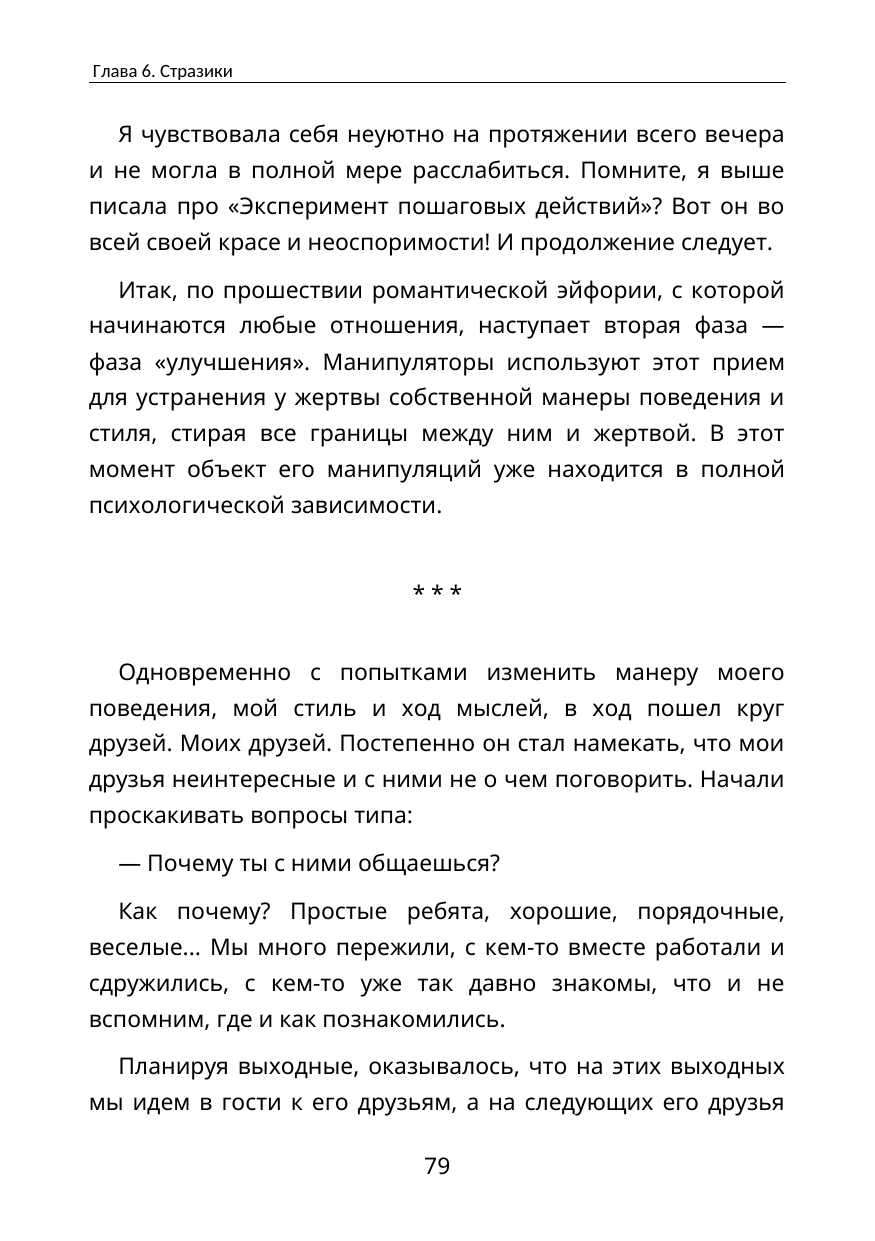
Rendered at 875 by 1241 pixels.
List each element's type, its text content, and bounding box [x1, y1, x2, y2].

text Как почему? Простые ребята, хорошие, порядочные, веселые... Мы много пережили, с кем-то вместе работали и сдружились, с кем-то уже так давно знакомы, что и не вспомним, где и как познакомились. [88, 895, 786, 1034]
text Я чувствовала себя неуютно на протяжении всего вечера и не могла в полной мере расслабиться. Помните, я выше писала про «Эксперимент пошаговых действий»? Вот он во всей своей красе и неоспоримости! И продолжение следует. [88, 118, 786, 257]
text — Почему ты с ними общаешься? [88, 847, 786, 878]
subtitle * * * [88, 578, 786, 609]
text Итак, по прошествии романтической эйфории, с которой начинаются любые отношения, наступает вторая фаза — фаза «улучшения». Манипуляторы используют этот прием для устранения у жертвы собственной манеры поведения и стиля, стирая все границы между ним и жертвой. В этот момент объект его манипуляций уже находится в полной психологической зависимости. [88, 273, 786, 520]
text Планируя выходные, оказывалось, что на этих выходных мы идем в гости к его друзьям, а на следующих его друзья [88, 1050, 786, 1117]
text Одновременно с попытками изменить манеру моего поведения, мой стиль и ход мыслей, в ход пошел круг друзей. Моих друзей. Постепенно он стал намекать, что мои друзья неинтересные и с ними не о чем поговорить. Начали проскакивать вопросы типа: [88, 656, 786, 831]
